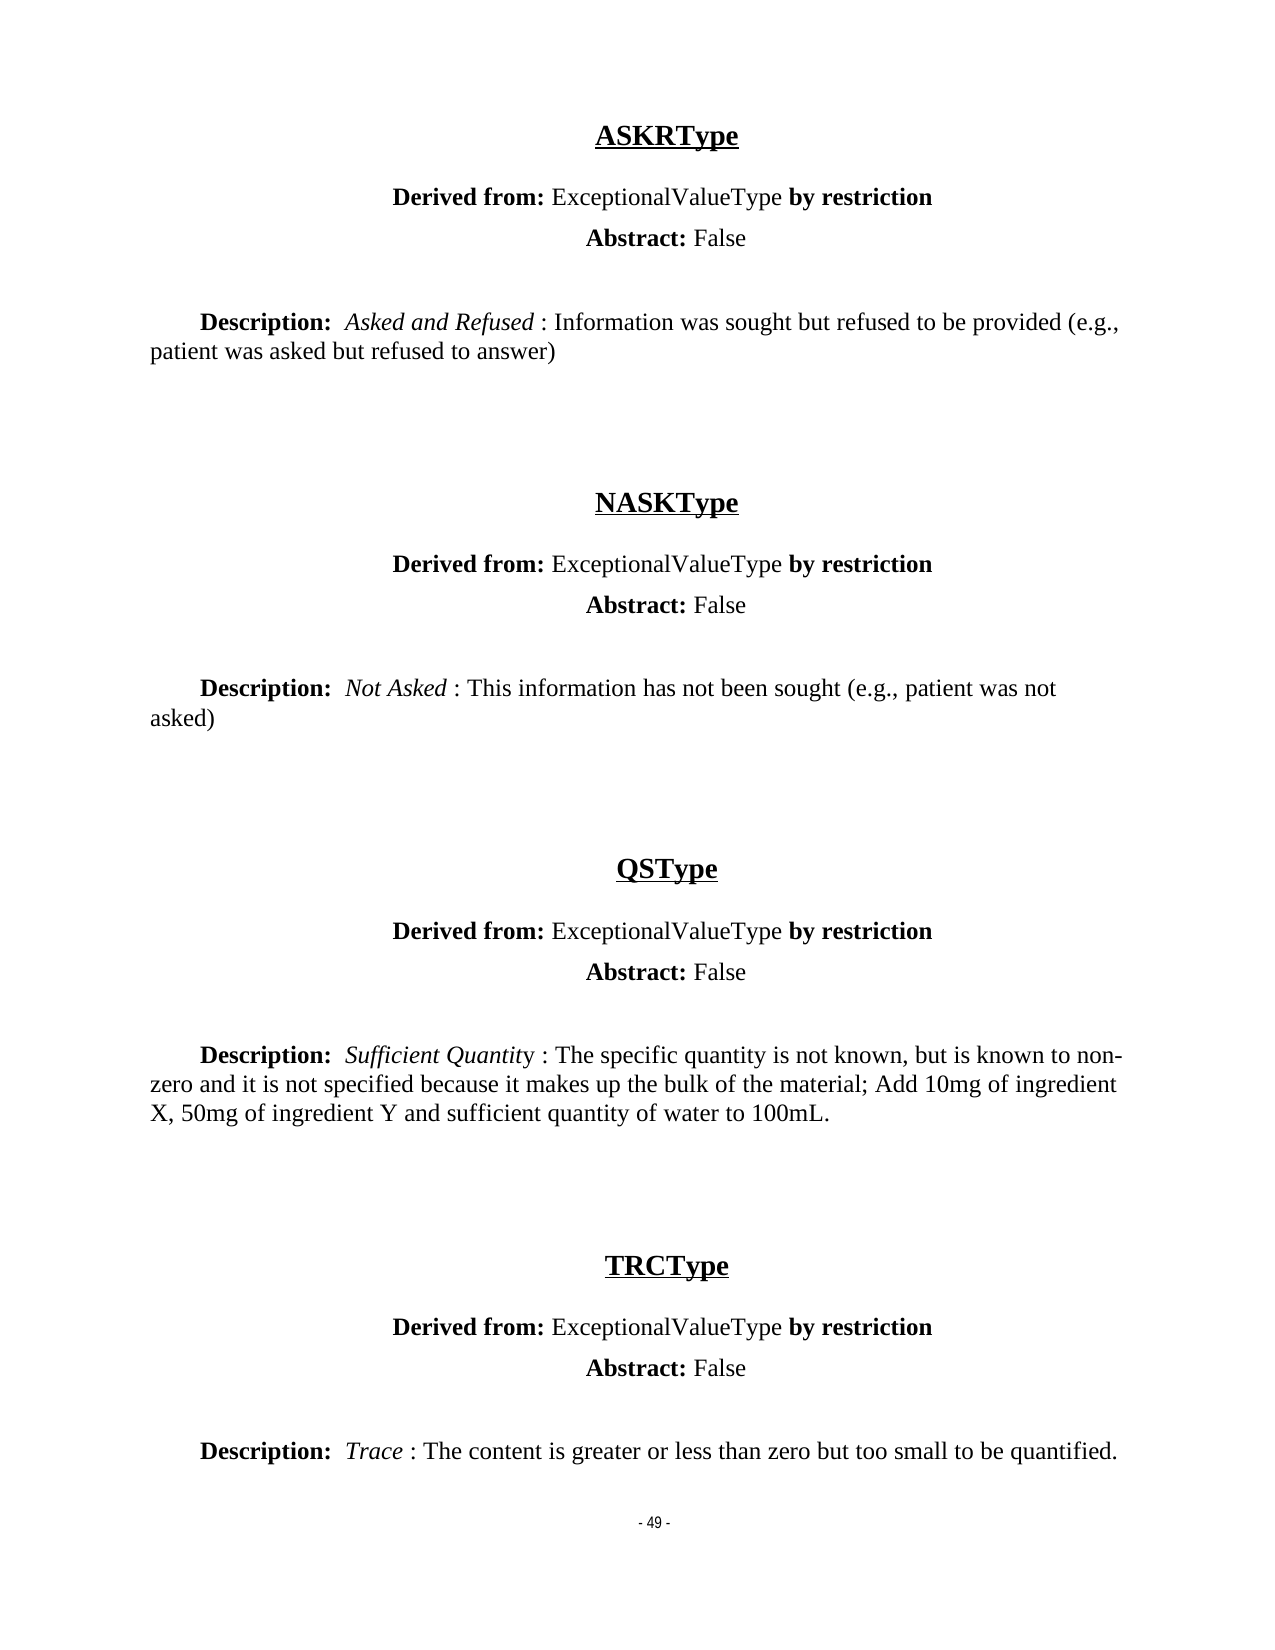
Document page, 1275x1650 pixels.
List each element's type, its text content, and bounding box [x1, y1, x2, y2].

text ASKRType [150, 118, 1125, 152]
text Derived from: ExceptionalValueType by restriction [150, 549, 1125, 578]
text TRCType [150, 1248, 1125, 1281]
text Derived from: ExceptionalValueType by restriction [150, 916, 1125, 944]
text Derived from: ExceptionalValueType by restriction [150, 1311, 1125, 1341]
text Description: Not Asked : This information has not been sought (e.g., patient was not asked) [150, 673, 1125, 731]
text Abstract: False [150, 957, 1125, 986]
text Description: Trace : The content is greater or less than zero but too small to be quantified. [150, 1436, 1125, 1465]
text Description: Sufficient Quantity : The specific quantity is not known, but is known to non-zero and it is not specified because it makes up the bulk of the material; Add 10mg of ingredient X, 50mg of ingredient Y and sufficient quantity of water to 100mL. [150, 1040, 1125, 1127]
text Abstract: False [150, 1353, 1125, 1382]
text NASKType [150, 485, 1125, 518]
text Abstract: False [150, 223, 1125, 252]
text Abstract: False [150, 590, 1125, 619]
text QSType [150, 852, 1125, 885]
text Derived from: ExceptionalValueType by restriction [150, 182, 1125, 211]
text Description: Asked and Refused : Information was sought but refused to be provided (e.g., patient was asked but refused to answer) [150, 306, 1125, 364]
